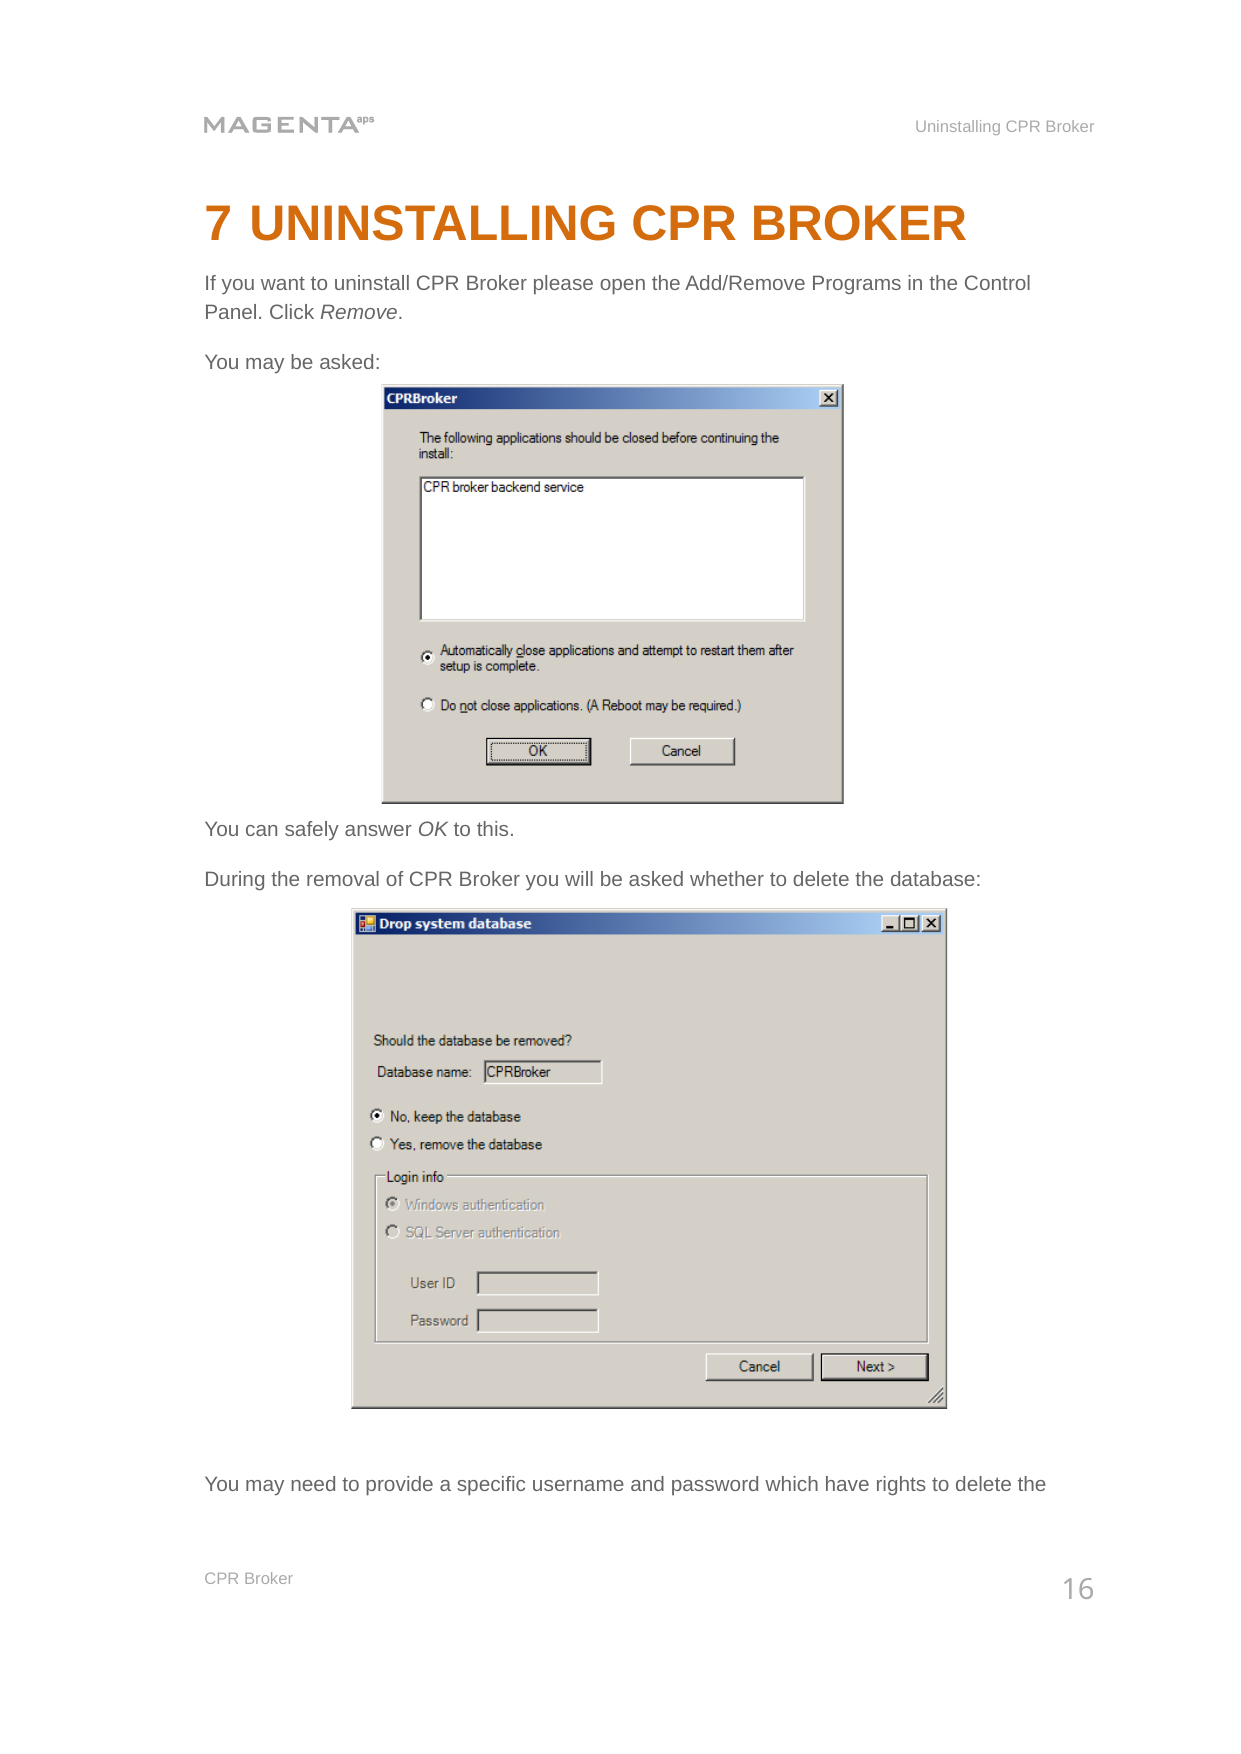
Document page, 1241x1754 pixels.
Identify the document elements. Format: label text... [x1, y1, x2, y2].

text You may need to provide a specific username and password which have rights to delete the [204, 1468, 1094, 1497]
text You can safely answer OK to this. [204, 376, 1094, 842]
text During the removal of CPR Broker you will be asked whether to delete the database: [204, 863, 1094, 892]
picture [381, 384, 844, 804]
picture [351, 908, 948, 1409]
text If you want to uninstall CPR Broker please open the Add/Remove Programs in the Control Panel. Click Remove. [204, 267, 1094, 325]
text You may be asked: [204, 346, 1094, 375]
subtitle Uninstalling CPR Broker [204, 194, 1094, 252]
